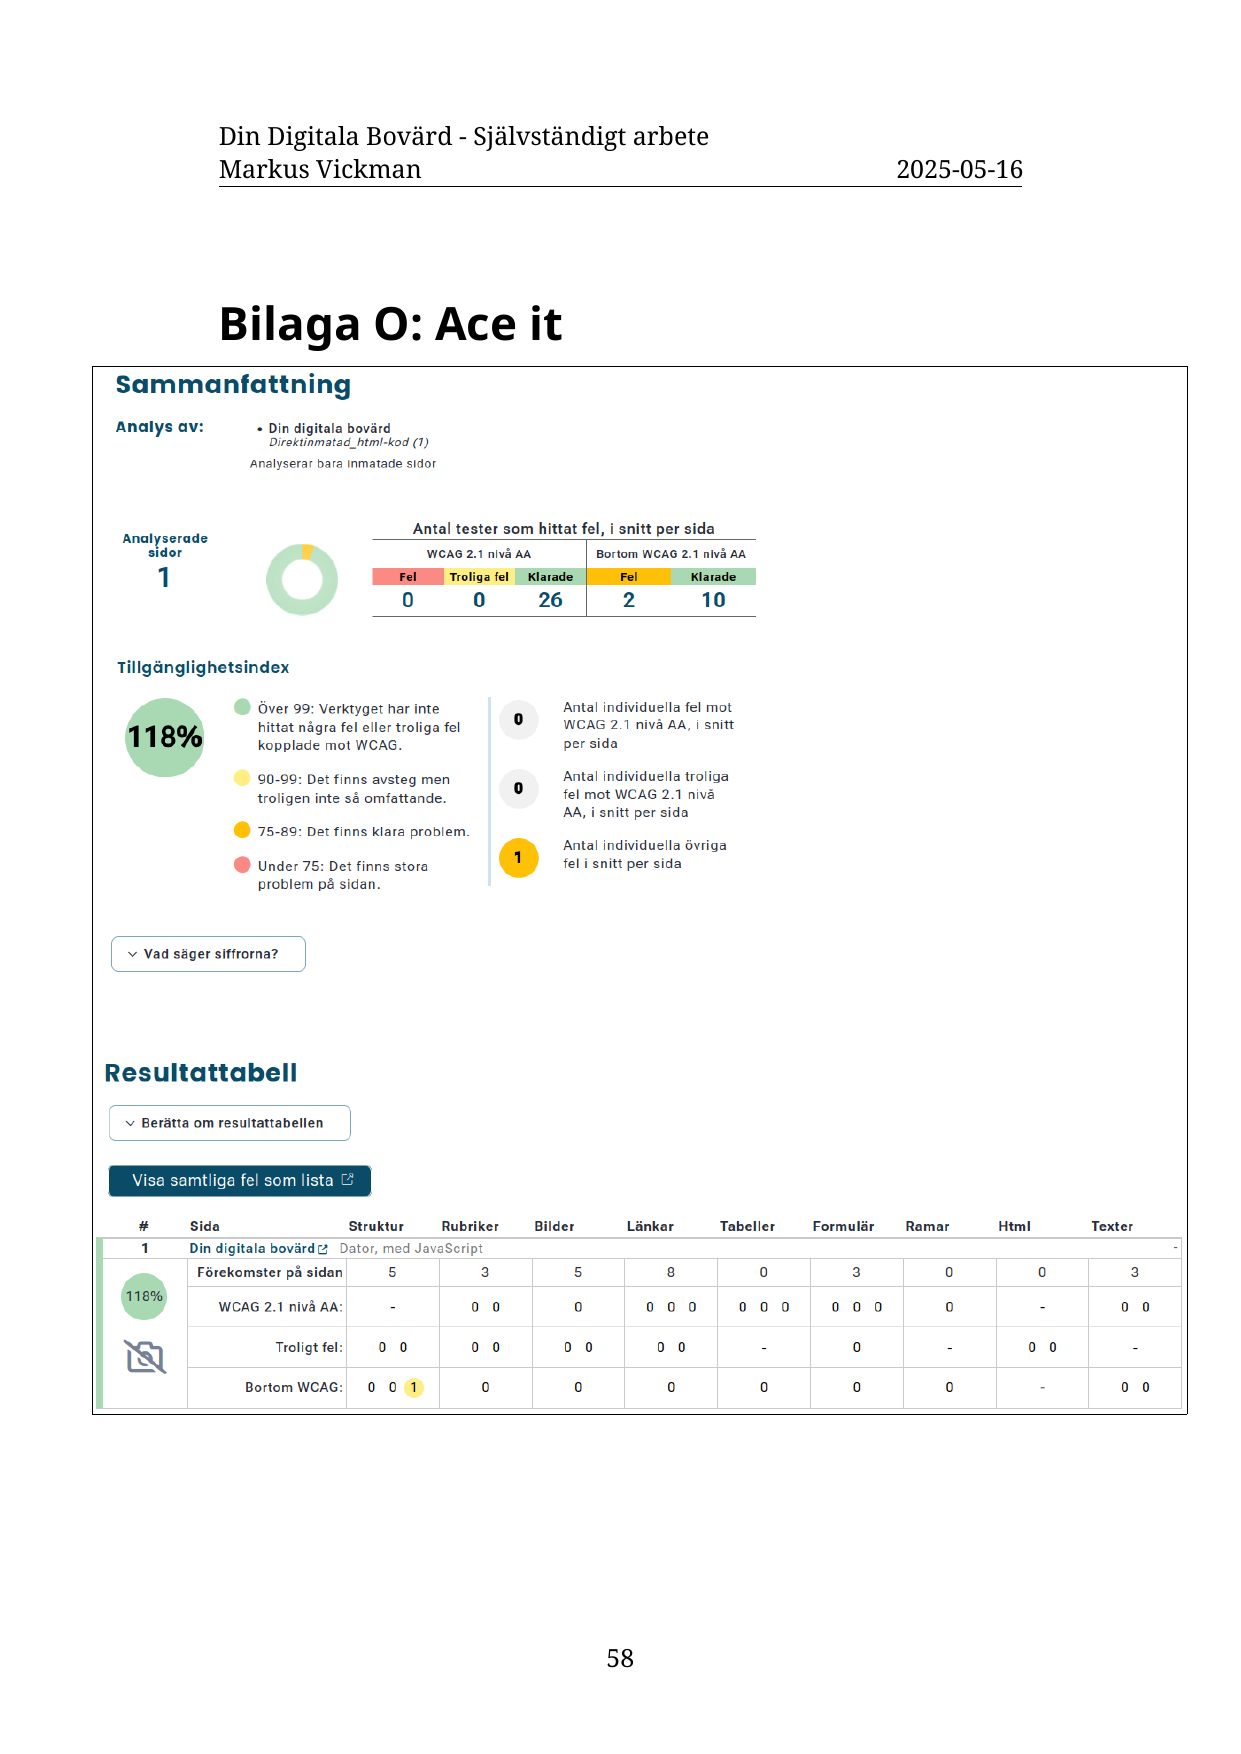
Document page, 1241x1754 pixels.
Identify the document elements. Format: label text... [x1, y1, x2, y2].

subtitle [93, 367, 1187, 1414]
subtitle Bilaga O: Ace it [218, 291, 1022, 353]
picture [94, 368, 1184, 1411]
